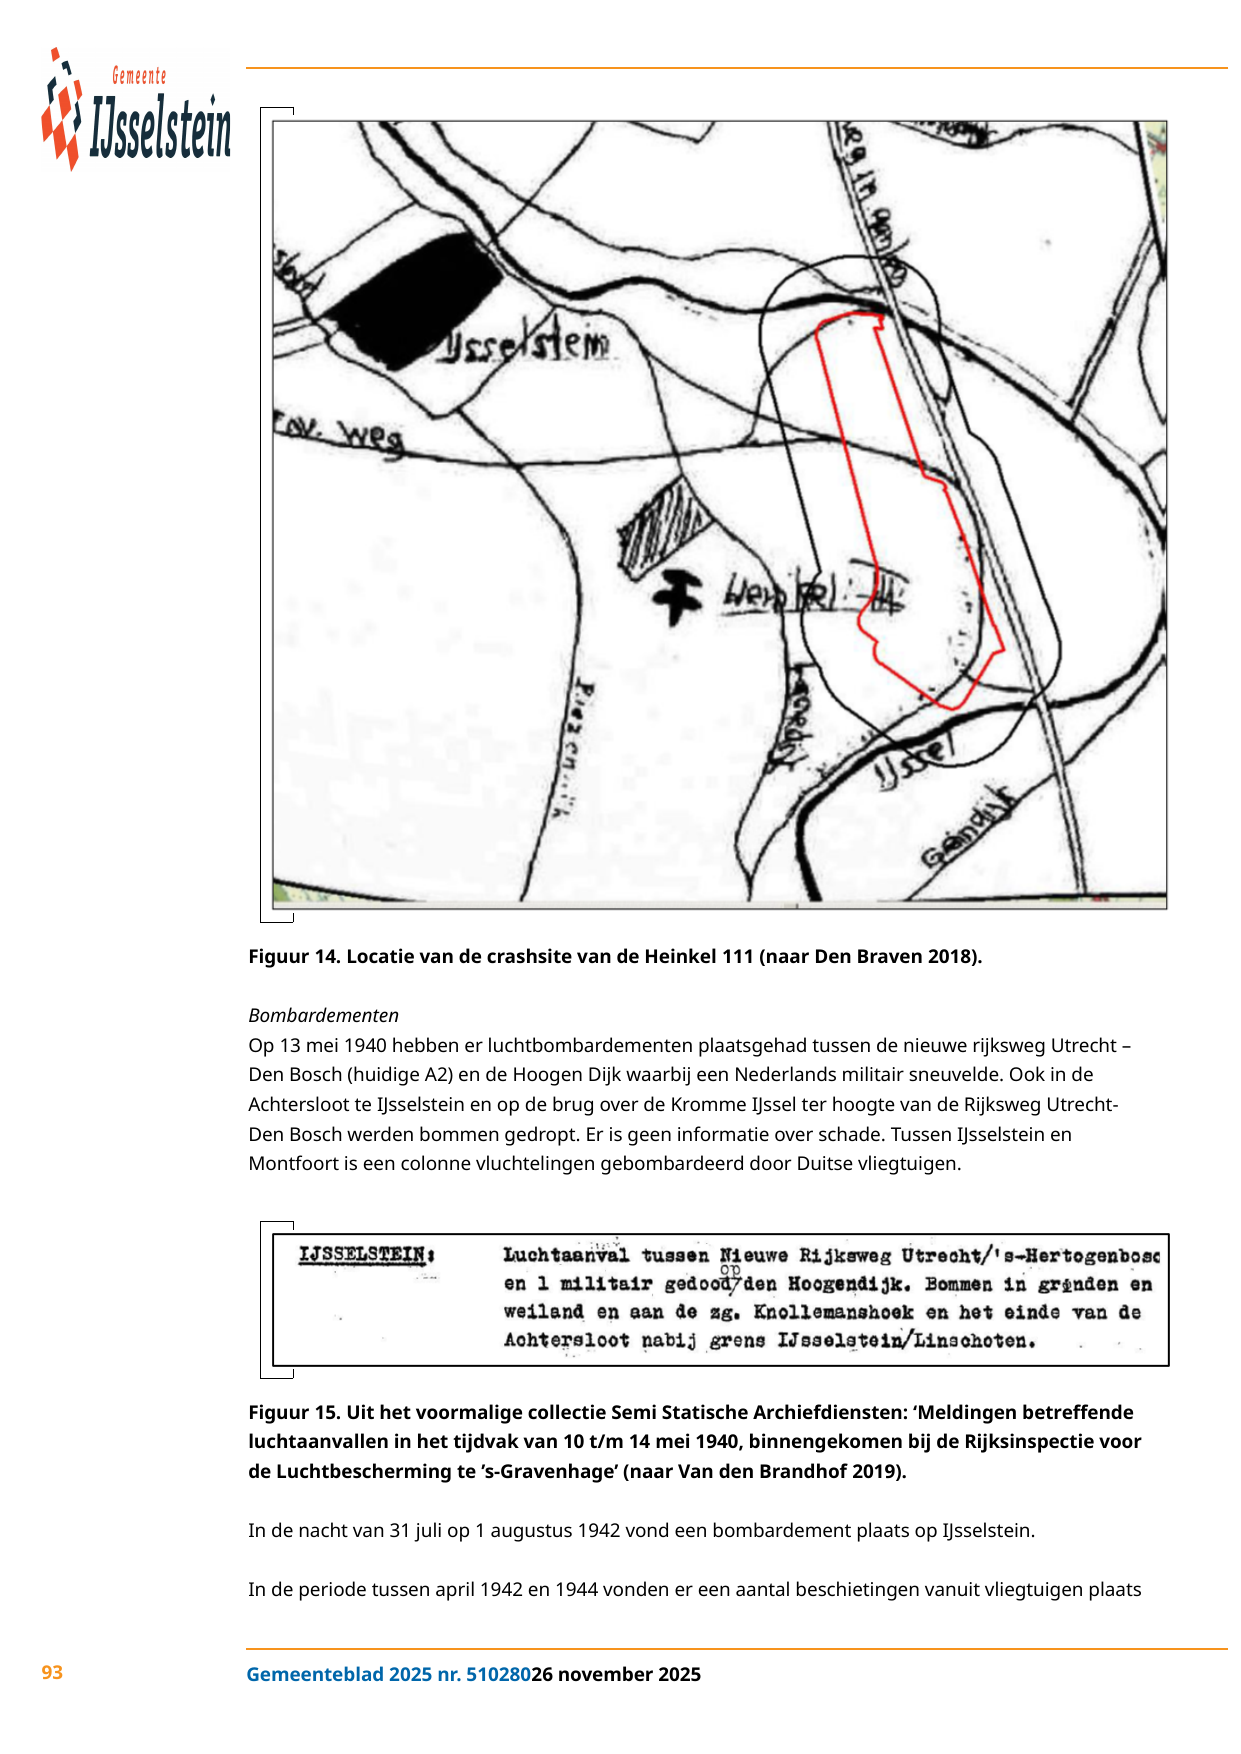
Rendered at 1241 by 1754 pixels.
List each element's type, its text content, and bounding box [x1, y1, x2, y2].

text Bombardementen [248, 1002, 1152, 1028]
picture [41, 47, 231, 172]
text In de nacht van 31 juli op 1 augustus 1942 vond een bombardement plaats op IJsselstein. [248, 1517, 1152, 1543]
text Op 13 mei 1940 hebben er luchtbombardementen plaatsgehad tussen de nieuwe rijksweg Utrecht – Den Bosch (huidige A2) en de Hoogen Dijk waarbij een Nederlands militair sneuvelde. Ook in de Achtersloot te IJsselstein en op de brug over de Kromme IJssel ter hoogte van de Rijksweg Utrecht-Den Bosch werden bommen gedropt. Er is geen informatie over schade. Tussen IJsselstein en Montfoort is een colonne vluchtelingen gebombardeerd door Duitse vliegtuigen. [248, 1032, 1152, 1176]
picture [268, 1230, 1173, 1369]
text In de periode tussen april 1942 en 1944 vonden er een aantal beschietingen vanuit vliegtuigen plaats [248, 1577, 1152, 1602]
text Figuur 15. Uit het voormalige collectie Semi Statische Archiefdiensten: ‘Meldingen betreffende luchtaanvallen in het tijdvak van 10 t/m 14 mei 1940, binnengekomen bij de Rijksinspectie voor de Luchtbescherming te ’s-Gravenhage’ (naar Van den Brandhof 2019). [248, 1399, 1152, 1484]
text Figuur 14. Locatie van de crashsite van de Heinkel 111 (naar Den Braven 2018). [248, 943, 1152, 969]
picture [268, 115, 1173, 913]
